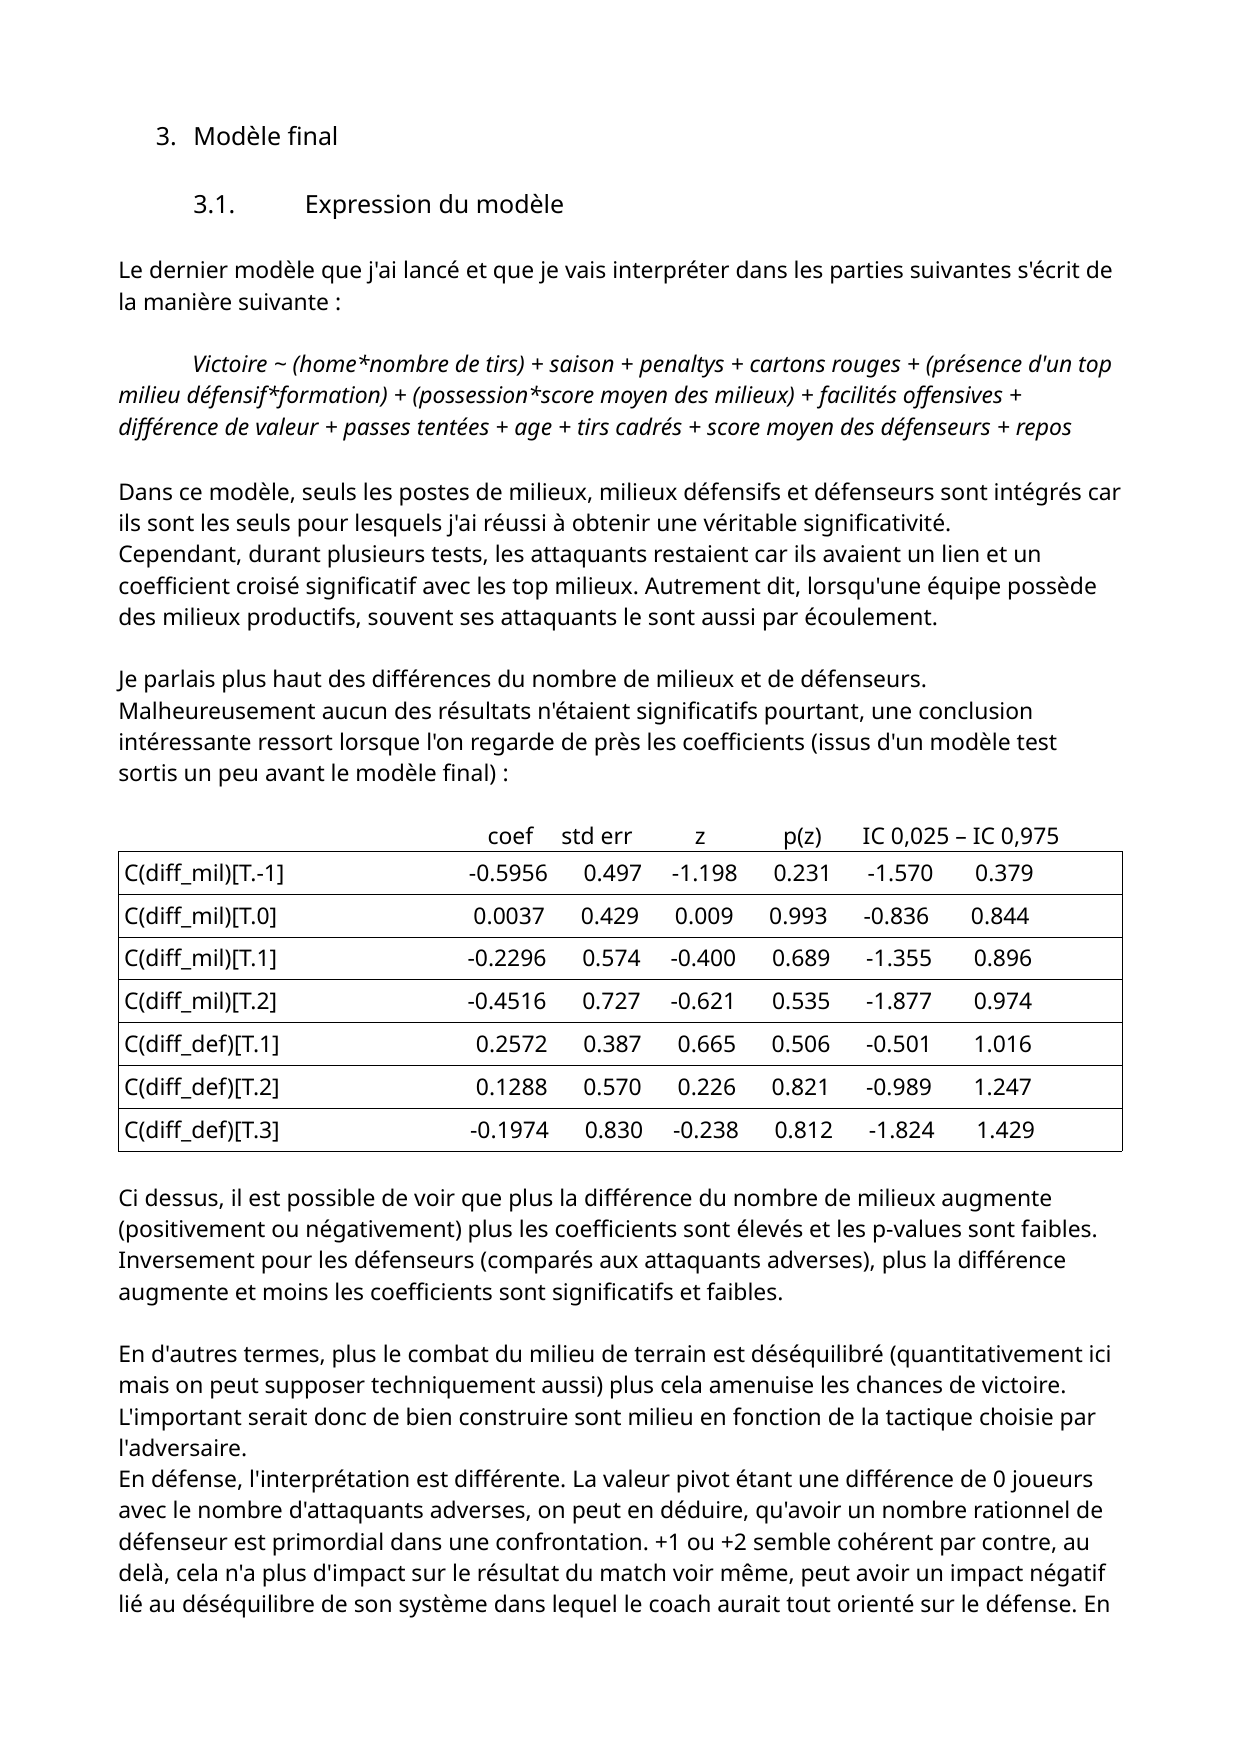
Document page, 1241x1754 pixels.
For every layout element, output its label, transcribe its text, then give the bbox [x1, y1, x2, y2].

table_cell C(diff_mil)[T.1] -0.2296 0.574 -0.400 0.689 -1.355 0.896 [119, 938, 1122, 979]
list Expression du modèle [193, 186, 1122, 220]
text Victoire ~ (home*nombre de tirs) + saison + penaltys + cartons rouges + (présence d'un top milieu défensif*formation) + (possession*score moyen des milieux) + facilités offensives + différence de valeur + passes tentées + age + tirs cadrés + score moyen des défenseurs + repos [118, 348, 1122, 442]
text Je parlais plus haut des différences du nombre de milieux et de défenseurs. Malheureusement aucun des résultats n'étaient significatifs pourtant, une conclusion intéressante ressort lorsque l'on regarde de près les coefficients (issus d'un modèle test sortis un peu avant le modèle final) : [118, 663, 1122, 788]
table_cell C(diff_def)[T.2] 0.1288 0.570 0.226 0.821 -0.989 1.247 [119, 1066, 1122, 1108]
text Ci dessus, il est possible de voir que plus la différence du nombre de milieux augmente (positivement ou négativement) plus les coefficients sont élevés et les p-values sont faibles. [118, 1182, 1122, 1244]
text Le dernier modèle que j'ai lancé et que je vais interpréter dans les parties suivantes s'écrit de la manière suivante : [118, 254, 1122, 317]
table_header C(diff_mil)[T.-1] -0.5956 0.497 -1.198 0.231 -1.570 0.379 [119, 852, 1122, 894]
text coef std err z p(z) IC 0,025 – IC 0,975 [118, 820, 1122, 851]
table_cell C(diff_def)[T.3] -0.1974 0.830 -0.238 0.812 -1.824 1.429 [119, 1109, 1122, 1151]
text En défense, l'interprétation est différente. La valeur pivot étant une différence de 0 joueurs avec le nombre d'attaquants adverses, on peut en déduire, qu'avoir un nombre rationnel de défenseur est primordial dans une confrontation. +1 ou +2 semble cohérent par contre, au delà, cela n'a plus d'impact sur le résultat du match voir même, peut avoir un impact négatif lié au déséquilibre de son système dans lequel le coach aurait tout orienté sur le défense. En [118, 1463, 1122, 1619]
text Inversement pour les défenseurs (comparés aux attaquants adverses), plus la différence augmente et moins les coefficients sont significatifs et faibles. [118, 1244, 1122, 1307]
table_cell C(diff_mil)[T.0] 0.0037 0.429 0.009 0.993 -0.836 0.844 [119, 895, 1122, 937]
table_cell C(diff_def)[T.1] 0.2572 0.387 0.665 0.506 -0.501 1.016 [119, 1023, 1122, 1065]
text Cependant, durant plusieurs tests, les attaquants restaient car ils avaient un lien et un coefficient croisé significatif avec les top milieux. Autrement dit, lorsqu'une équipe possède des milieux productifs, souvent ses attaquants le sont aussi par écoulement. [118, 538, 1122, 632]
text En d'autres termes, plus le combat du milieu de terrain est déséquilibré (quantitativement ici mais on peut supposer techniquement aussi) plus cela amenuise les chances de victoire. L'important serait donc de bien construire sont milieu en fonction de la tactique choisie par l'adversaire. [118, 1338, 1122, 1463]
text Dans ce modèle, seuls les postes de milieux, milieux défensifs et défenseurs sont intégrés car ils sont les seuls pour lesquels j'ai réussi à obtenir une véritable significativité. [118, 476, 1122, 538]
table_cell C(diff_mil)[T.2] -0.4516 0.727 -0.621 0.535 -1.877 0.974 [119, 980, 1122, 1022]
list Modèle final [156, 118, 1122, 152]
